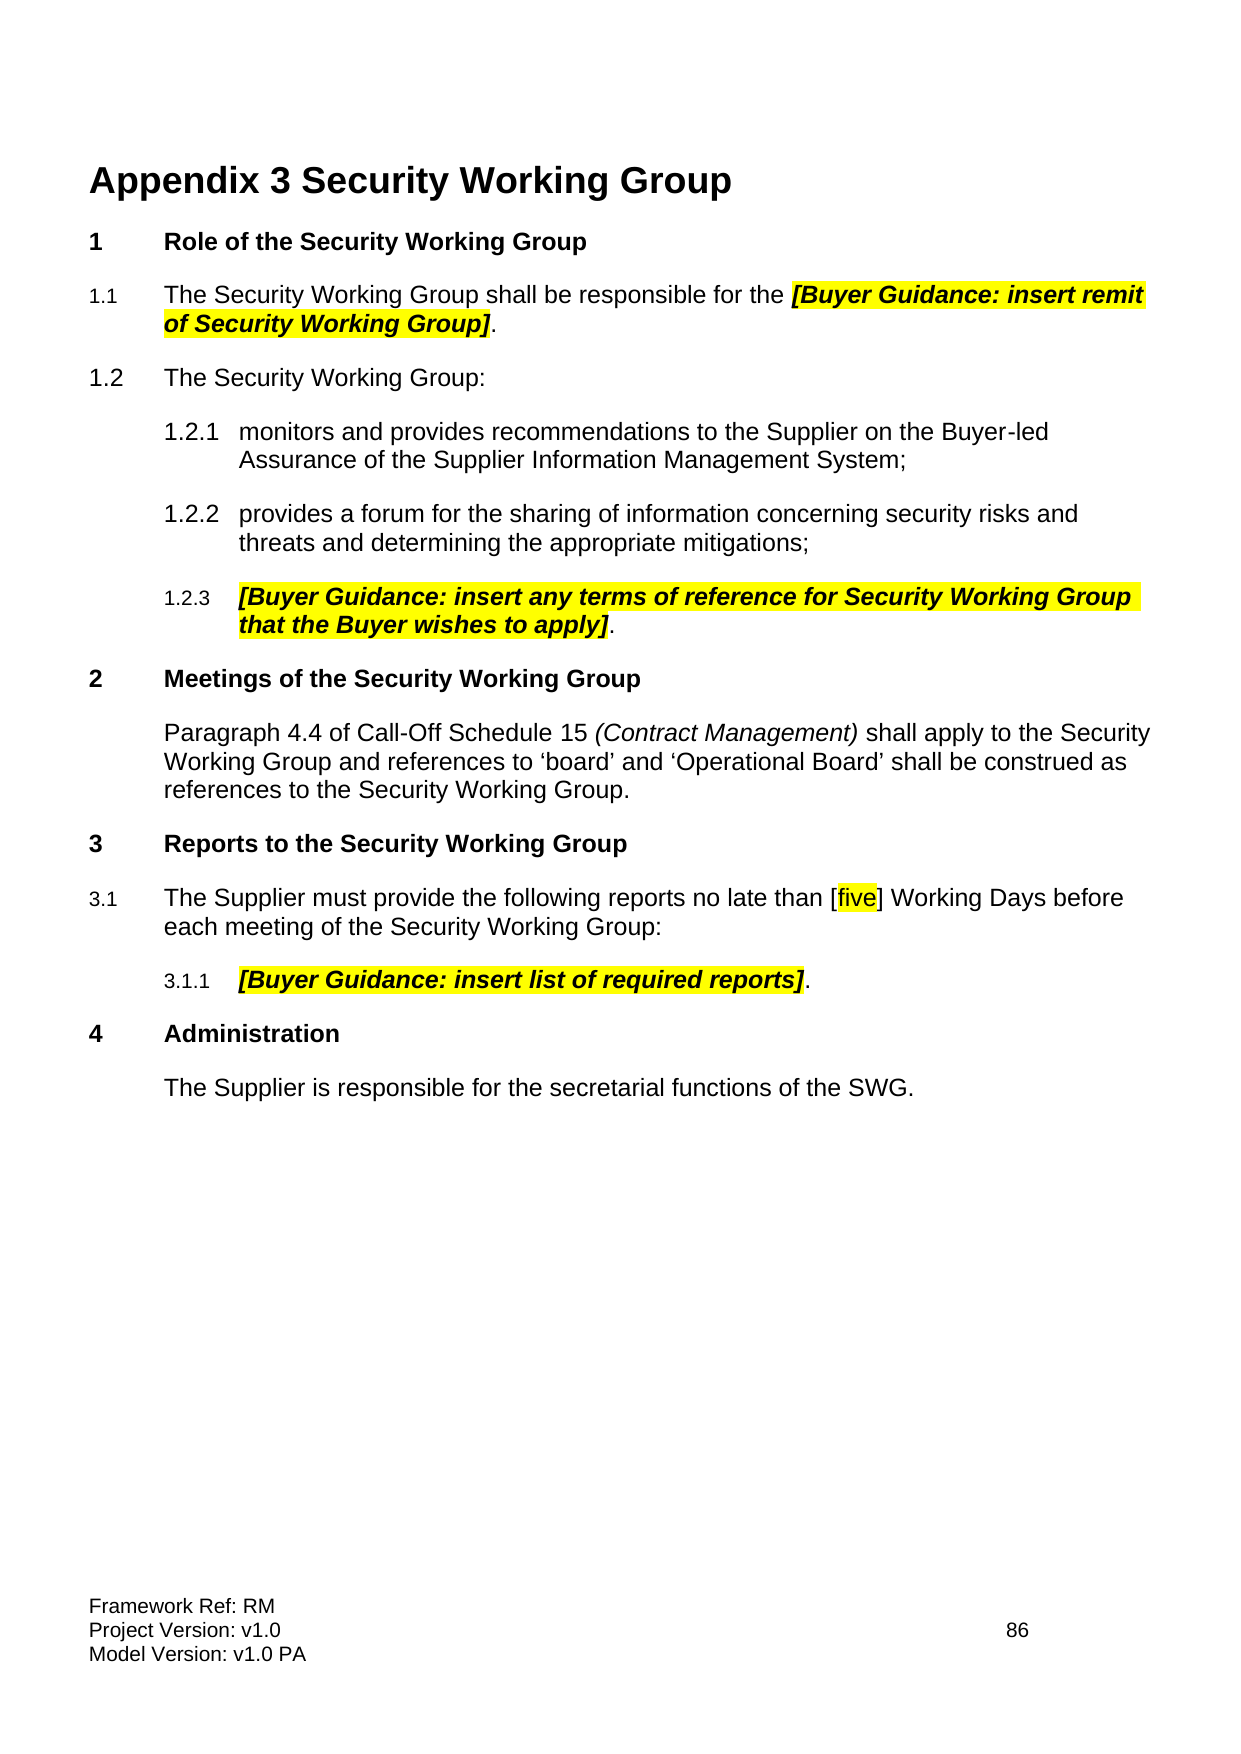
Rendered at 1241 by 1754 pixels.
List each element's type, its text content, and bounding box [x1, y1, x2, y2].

list Paragraph 4.4 of Call-Off Schedule 15 (Contract Management) shall apply to the Security Working Group and references to ‘board’ and ‘Operational Board’ shall be construed as references to the Security Working Group. [164, 718, 1152, 804]
list Reports to the Security Working Group [89, 829, 1152, 858]
list provides a forum for the sharing of information concerning security risks and threats and determining the appropriate mitigations; [164, 499, 1152, 557]
list Security Working Group [89, 159, 1152, 202]
list [Buyer Guidance: insert any terms of reference for Security Working Group that the Buyer wishes to apply]. [164, 582, 1152, 639]
list [Buyer Guidance: insert list of required reports]. [164, 966, 1152, 994]
list The Supplier is responsible for the secretarial functions of the SWG. [164, 1073, 1152, 1102]
list Administration [89, 1019, 1152, 1048]
list monitors and provides recommendations to the Supplier on the Buyer‑led Assurance of the Supplier Information Management System; [164, 417, 1152, 474]
list The Security Working Group shall be responsible for the [Buyer Guidance: insert remit of Security Working Group]. [89, 281, 1152, 338]
list The Supplier must provide the following reports no late than [five] Working Days before each meeting of the Security Working Group: [89, 883, 1152, 941]
list The Security Working Group: [89, 363, 1152, 392]
list Meetings of the Security Working Group [89, 664, 1152, 693]
list Role of the Security Working Group [89, 227, 1152, 256]
